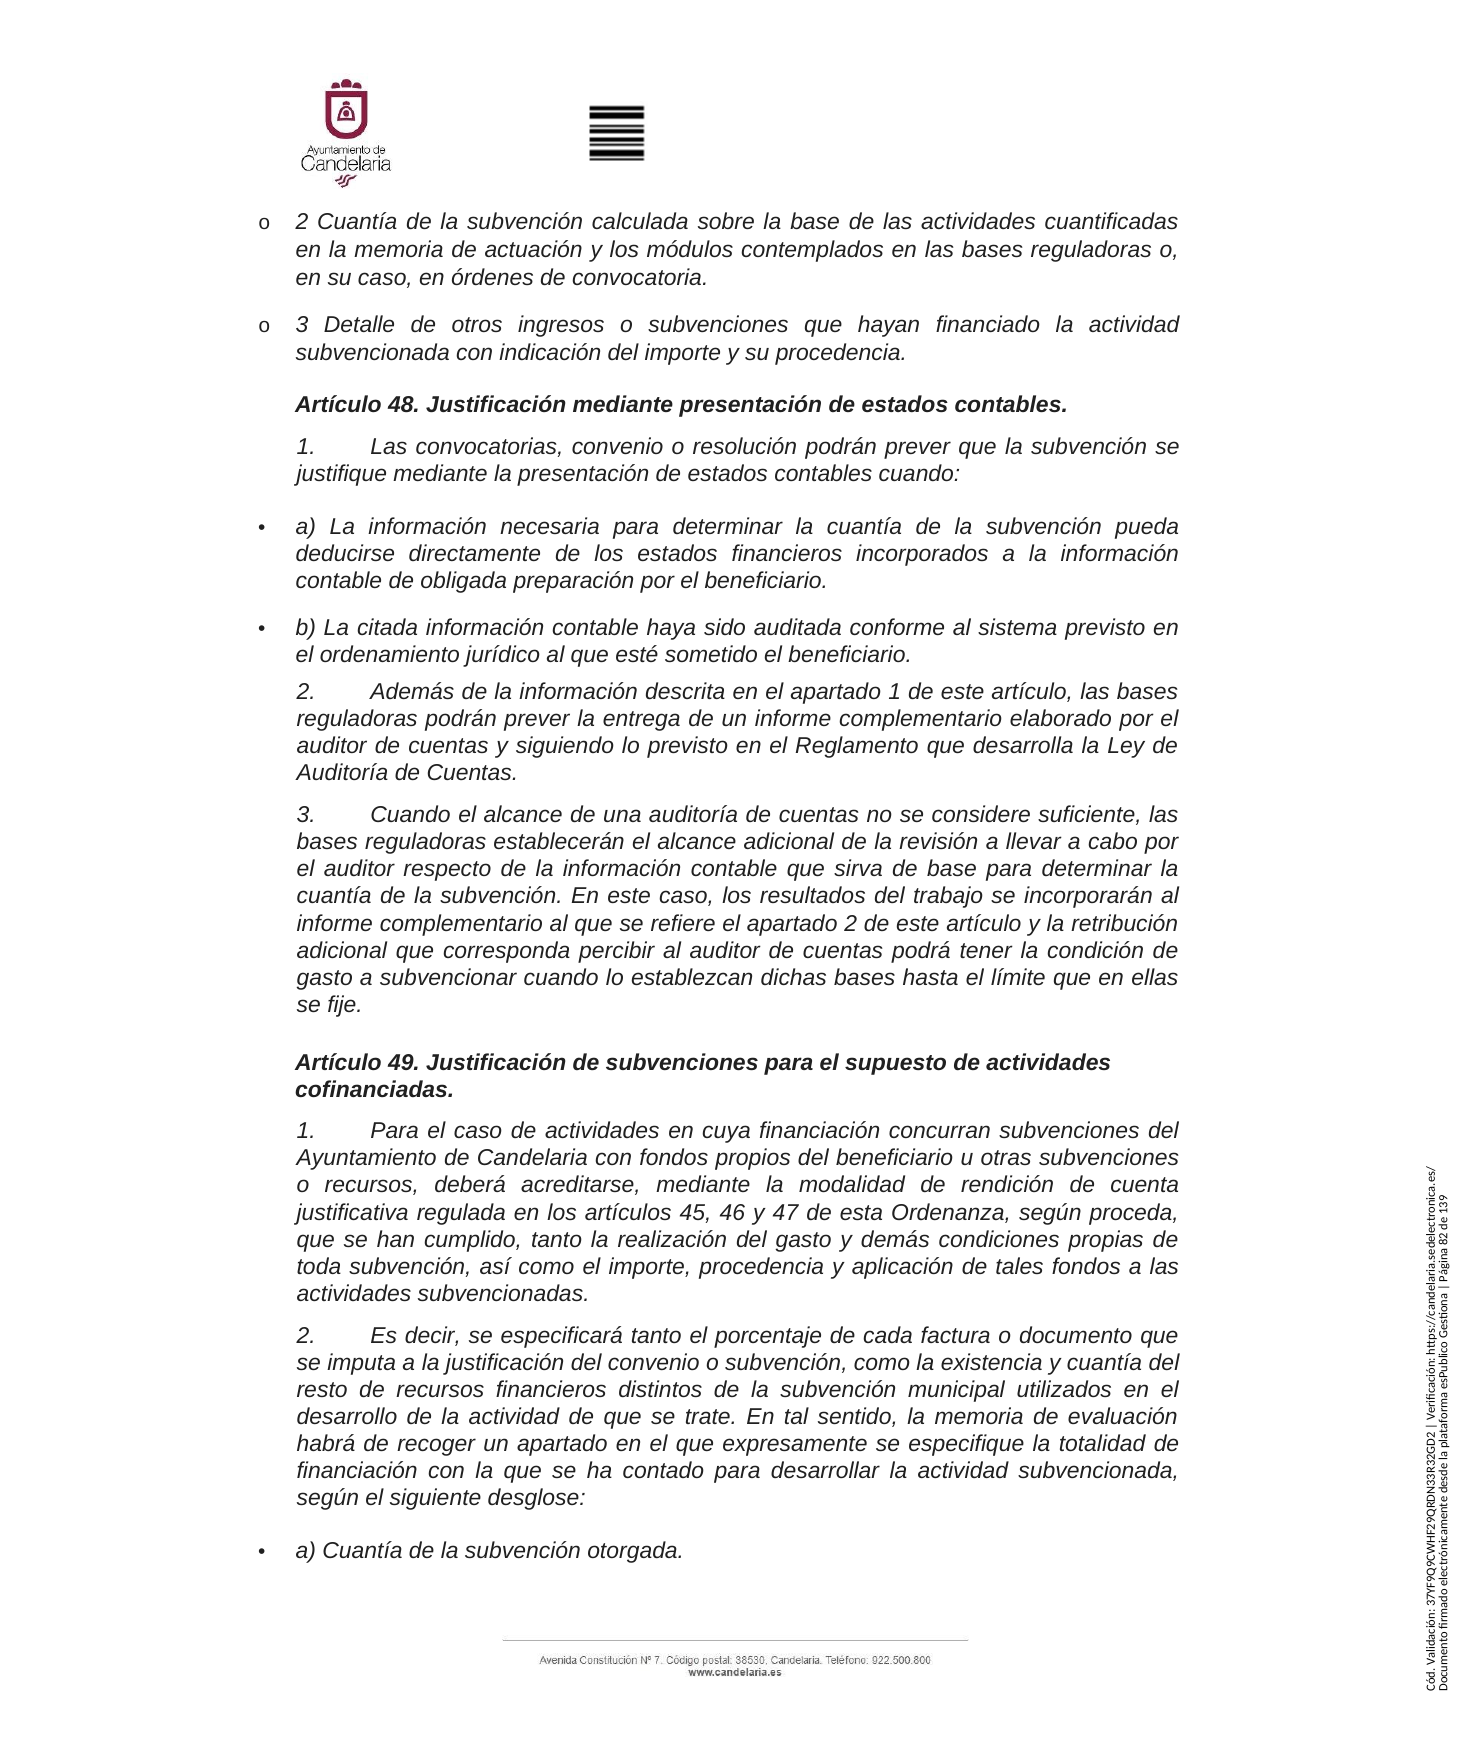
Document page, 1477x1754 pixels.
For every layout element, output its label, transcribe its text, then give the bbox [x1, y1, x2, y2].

text Artículo 48. Justificación mediante presentación de estados contables. [295, 391, 1182, 417]
text Artículo 49. Justificación de subvenciones para el supuesto de actividades cofinanciadas. [295, 1048, 1182, 1102]
list b) La citada información contable haya sido auditada conforme al sistema previsto en el ordenamiento jurídico al que esté sometido el beneficiario. [258, 614, 1182, 668]
list Es decir, se especificará tanto el porcentaje de cada factura o documento que se imputa a la justificación del convenio o subvención, como la existencia y cuantía del resto de recursos financieros distintos de la subvención municipal utilizados en el desarrollo de la actividad de que se trate. En tal sentido, la memoria de evaluación habrá de recoger un apartado en el que expresamente se especifique la totalidad de financiación con la que se ha contado para desarrollar la actividad subvencionada, según el siguiente desglose: [296, 1322, 1182, 1511]
list Además de la información descrita en el apartado 1 de este artículo, las bases reguladoras podrán prever la entrega de un informe complementario elaborado por el auditor de cuentas y siguiendo lo previsto en el Reglamento que desarrolla la Ley de Auditoría de Cuentas. [296, 678, 1182, 786]
list a) La información necesaria para determinar la cuantía de la subvención pueda deducirse directamente de los estados financieros incorporados a la información contable de obligada preparación por el beneficiario. [258, 513, 1182, 593]
list Cuando el alcance de una auditoría de cuentas no se considere suficiente, las bases reguladoras establecerán el alcance adicional de la revisión a llevar a cabo por el auditor respecto de la información contable que sirva de base para determinar la cuantía de la subvención. En este caso, los resultados del trabajo se incorporarán al informe complementario al que se refiere el apartado 2 de este artículo y la retribución adicional que corresponda percibir al auditor de cuentas podrá tener la condición de gasto a subvencionar cuando lo establezcan dichas bases hasta el límite que en ellas se fije. [296, 801, 1182, 1017]
list a) Cuantía de la subvención otorgada. [258, 1537, 1182, 1563]
list Las convocatorias, convenio o resolución podrán prever que la subvención se justifique mediante la presentación de estados contables cuando: [296, 433, 1182, 486]
list Para el caso de actividades en cuya financiación concurran subvenciones del Ayuntamiento de Candelaria con fondos propios del beneficiario u otras subvenciones o recursos, deberá acreditarse, mediante la modalidad de rendición de cuenta justificativa regulada en los artículos 45, 46 y 47 de esta Ordenanza, según proceda, que se han cumplido, tanto la realización del gasto y demás condiciones propias de toda subvención, así como el importe, procedencia y aplicación de tales fondos a las actividades subvencionadas. [296, 1117, 1182, 1306]
list 3 Detalle de otros ingresos o subvenciones que hayan financiado la actividad subvencionada con indicación del importe y su procedencia. [258, 311, 1182, 366]
list 2 Cuantía de la subvención calculada sobre la base de las actividades cuantificadas en la memoria de actuación y los módulos contemplados en las bases reguladoras o, en su caso, en órdenes de convocatoria. [258, 208, 1182, 290]
